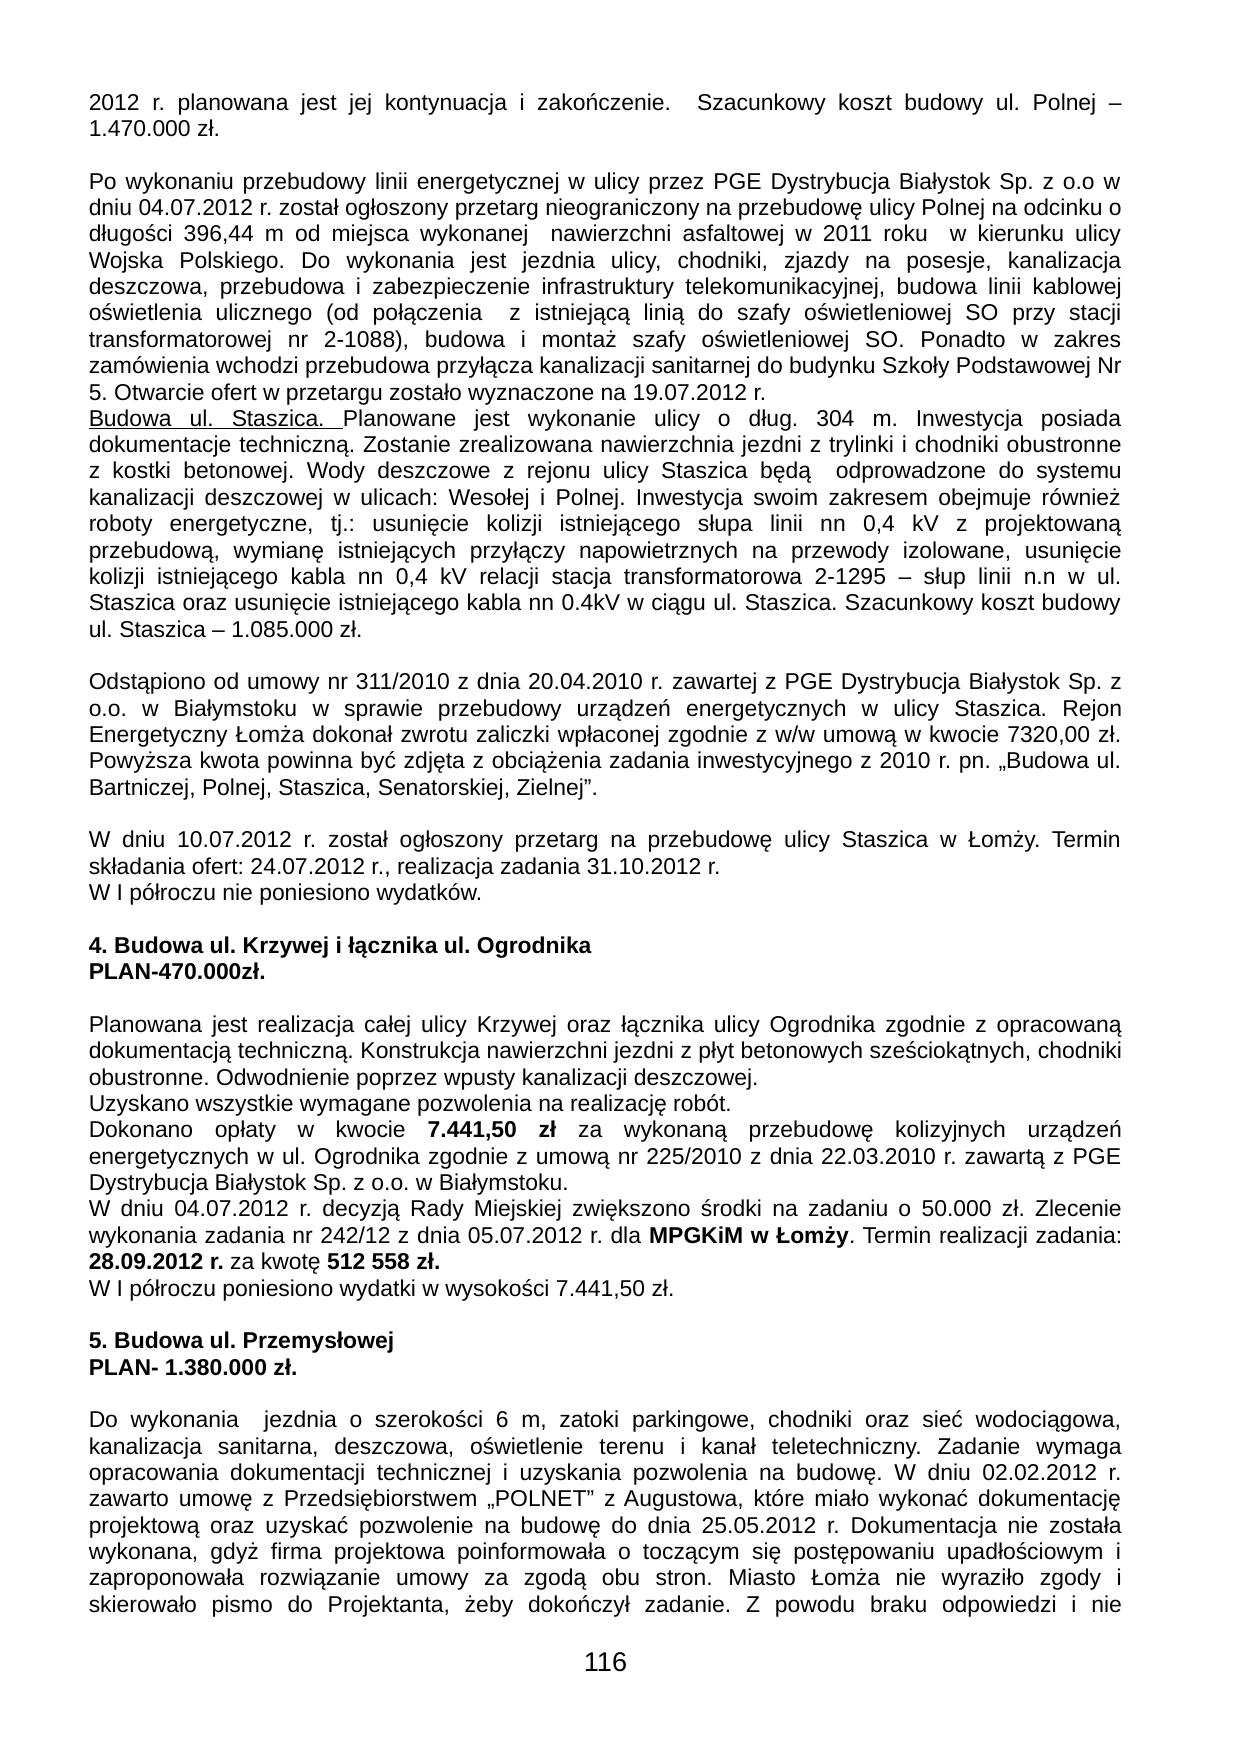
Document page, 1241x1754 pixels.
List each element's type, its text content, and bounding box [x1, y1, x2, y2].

text Odstąpiono od umowy nr 311/2010 z dnia 20.04.2010 r. zawartej z PGE Dystrybucja Białystok Sp. z o.o. w Białymstoku w sprawie przebudowy urządzeń energetycznych w ulicy Staszica. Rejon Energetyczny Łomża dokonał zwrotu zaliczki wpłaconej zgodnie z w/w umową w kwocie 7320,00 zł. Powyższa kwota powinna być zdjęta z obciążenia zadania inwestycyjnego z 2010 r. pn. „Budowa ul. Bartniczej, Polnej, Staszica, Senatorskiej, Zielnej”. [88, 668, 1122, 800]
text W dniu 10.07.2012 r. został ogłoszony przetarg na przebudowę ulicy Staszica w Łomży. Termin składania ofert: 24.07.2012 r., realizacja zadania 31.10.2012 r. [88, 826, 1122, 879]
text W dniu 04.07.2012 r. decyzją Rady Miejskiej zwiększono środki na zadaniu o 50.000 zł. Zlecenie wykonania zadania nr 242/12 z dnia 05.07.2012 r. dla MPGKiM w Łomży. Termin realizacji zadania: 28.09.2012 r. za kwotę 512 558 zł. [88, 1195, 1122, 1274]
text 4. Budowa ul. Krzywej i łącznika ul. Ogrodnika [88, 932, 1122, 958]
text Planowana jest realizacja całej ulicy Krzywej oraz łącznika ulicy Ogrodnika zgodnie z opracowaną dokumentacją techniczną. Konstrukcja nawierzchni jezdni z płyt betonowych sześciokątnych, chodniki obustronne. Odwodnienie poprzez wpusty kanalizacji deszczowej. [88, 1011, 1122, 1090]
text Po wykonaniu przebudowy linii energetycznej w ulicy przez PGE Dystrybucja Białystok Sp. z o.o w dniu 04.07.2012 r. został ogłoszony przetarg nieograniczony na przebudowę ulicy Polnej na odcinku o długości 396,44 m od miejsca wykonanej nawierzchni asfaltowej w 2011 roku w kierunku ulicy Wojska Polskiego. Do wykonania jest jezdnia ulicy, chodniki, zjazdy na posesje, kanalizacja deszczowa, przebudowa i zabezpieczenie infrastruktury telekomunikacyjnej, budowa linii kablowej oświetlenia ulicznego (od połączenia z istniejącą linią do szafy oświetleniowej SO przy stacji transformatorowej nr 2-1088), budowa i montaż szafy oświetleniowej SO. Ponadto w zakres zamówienia wchodzi przebudowa przyłącza kanalizacji sanitarnej do budynku Szkoły Podstawowej Nr 5. Otwarcie ofert w przetargu zostało wyznaczone na 19.07.2012 r. [88, 168, 1122, 405]
text Budowa ul. Staszica. Planowane jest wykonanie ulicy o dług. 304 m. Inwestycja posiada dokumentacje techniczną. Zostanie zrealizowana nawierzchnia jezdni z trylinki i chodniki obustronne z kostki betonowej. Wody deszczowe z rejonu ulicy Staszica będą odprowadzone do systemu kanalizacji deszczowej w ulicach: Wesołej i Polnej. Inwestycja swoim zakresem obejmuje również roboty energetyczne, tj.: usunięcie kolizji istniejącego słupa linii nn 0,4 kV z projektowaną przebudową, wymianę istniejących przyłączy napowietrznych na przewody izolowane, usunięcie kolizji istniejącego kabla nn 0,4 kV relacji stacja transformatorowa 2-1295 – słup linii n.n w ul. Staszica oraz usunięcie istniejącego kabla nn 0.4kV w ciągu ul. Staszica. Szacunkowy koszt budowy ul. Staszica – 1.085.000 zł. [88, 405, 1122, 642]
text PLAN- 1.380.000 zł. [88, 1353, 1122, 1380]
text Do wykonania jezdnia o szerokości 6 m, zatoki parkingowe, chodniki oraz sieć wodociągowa, kanalizacja sanitarna, deszczowa, oświetlenie terenu i kanał teletechniczny. Zadanie wymaga opracowania dokumentacji technicznej i uzyskania pozwolenia na budowę. W dniu 02.02.2012 r. zawarto umowę z Przedsiębiorstwem „POLNET” z Augustowa, które miało wykonać dokumentację projektową oraz uzyskać pozwolenie na budowę do dnia 25.05.2012 r. Dokumentacja nie została wykonana, gdyż firma projektowa poinformowała o toczącym się postępowaniu upadłościowym i zaproponowała rozwiązanie umowy za zgodą obu stron. Miasto Łomża nie wyraziło zgody i skierowało pismo do Projektanta, żeby dokończył zadanie. Z powodu braku odpowiedzi i nie [88, 1406, 1122, 1617]
text 2012 r. planowana jest jej kontynuacja i zakończenie. Szacunkowy koszt budowy ul. Polnej – 1.470.000 zł. [88, 88, 1122, 141]
text W I półroczu nie poniesiono wydatków. [88, 879, 1122, 906]
text W I półroczu poniesiono wydatki w wysokości 7.441,50 zł. [88, 1274, 1122, 1301]
text Dokonano opłaty w kwocie 7.441,50 zł za wykonaną przebudowę kolizyjnych urządzeń energetycznych w ul. Ogrodnika zgodnie z umową nr 225/2010 z dnia 22.03.2010 r. zawartą z PGE Dystrybucja Białystok Sp. z o.o. w Białymstoku. [88, 1116, 1122, 1195]
text Uzyskano wszystkie wymagane pozwolenia na realizację robót. [88, 1090, 1122, 1116]
text PLAN-470.000zł. [88, 958, 1122, 1011]
text 5. Budowa ul. Przemysłowej [88, 1327, 1122, 1353]
